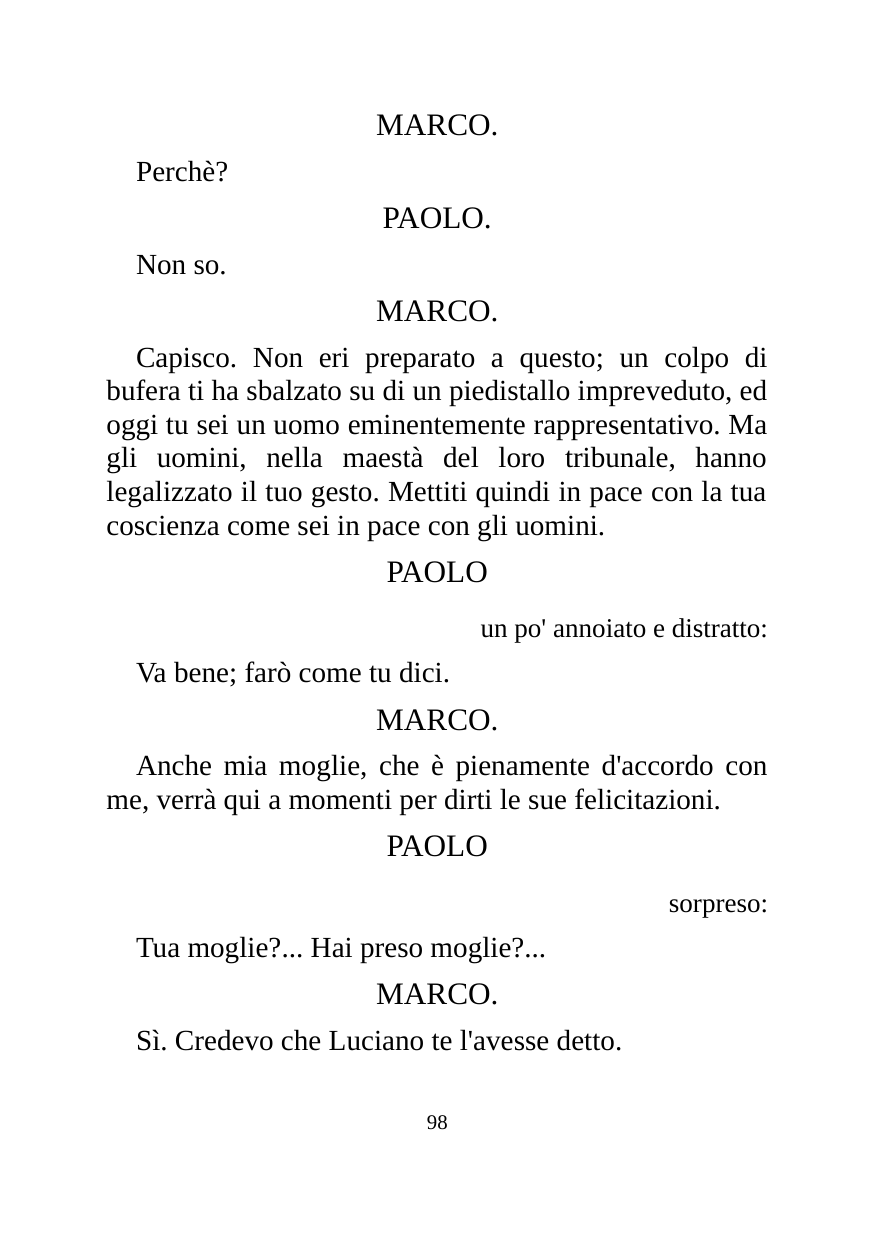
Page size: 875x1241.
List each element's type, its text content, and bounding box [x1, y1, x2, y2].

text Perchè? [106, 154, 768, 187]
text MARCO. [106, 701, 768, 737]
text PAOLO [106, 827, 768, 863]
text PAOLO. [106, 199, 768, 235]
text un po' annoiato e distratto: [402, 612, 768, 644]
text Non so. [106, 247, 768, 281]
text Anche mia moglie, che è pienamente d'accordo con me, verrà qui a momenti per dirti le sue felicitazioni. [106, 748, 768, 816]
text sorpreso: [402, 887, 768, 918]
text MARCO. [106, 292, 768, 328]
text Sì. Credevo che Luciano te l'avesse detto. [106, 1023, 768, 1056]
text MARCO. [106, 106, 768, 142]
text Va bene; farò come tu dici. [106, 655, 768, 689]
text Capisco. Non eri preparato a questo; un colpo di bufera ti ha sbalzato su di un piedistallo impreveduto, ed oggi tu sei un uomo eminentemente rappresentativo. Ma gli uomini, nella maestà del loro tribunale, hanno legalizzato il tuo gesto. Mettiti quindi in pace con la tua coscienza come sei in pace con gli uomini. [106, 340, 768, 541]
text PAOLO [106, 553, 768, 589]
text MARCO. [106, 975, 768, 1011]
text Tua moglie?... Hai preso moglie?... [106, 930, 768, 963]
